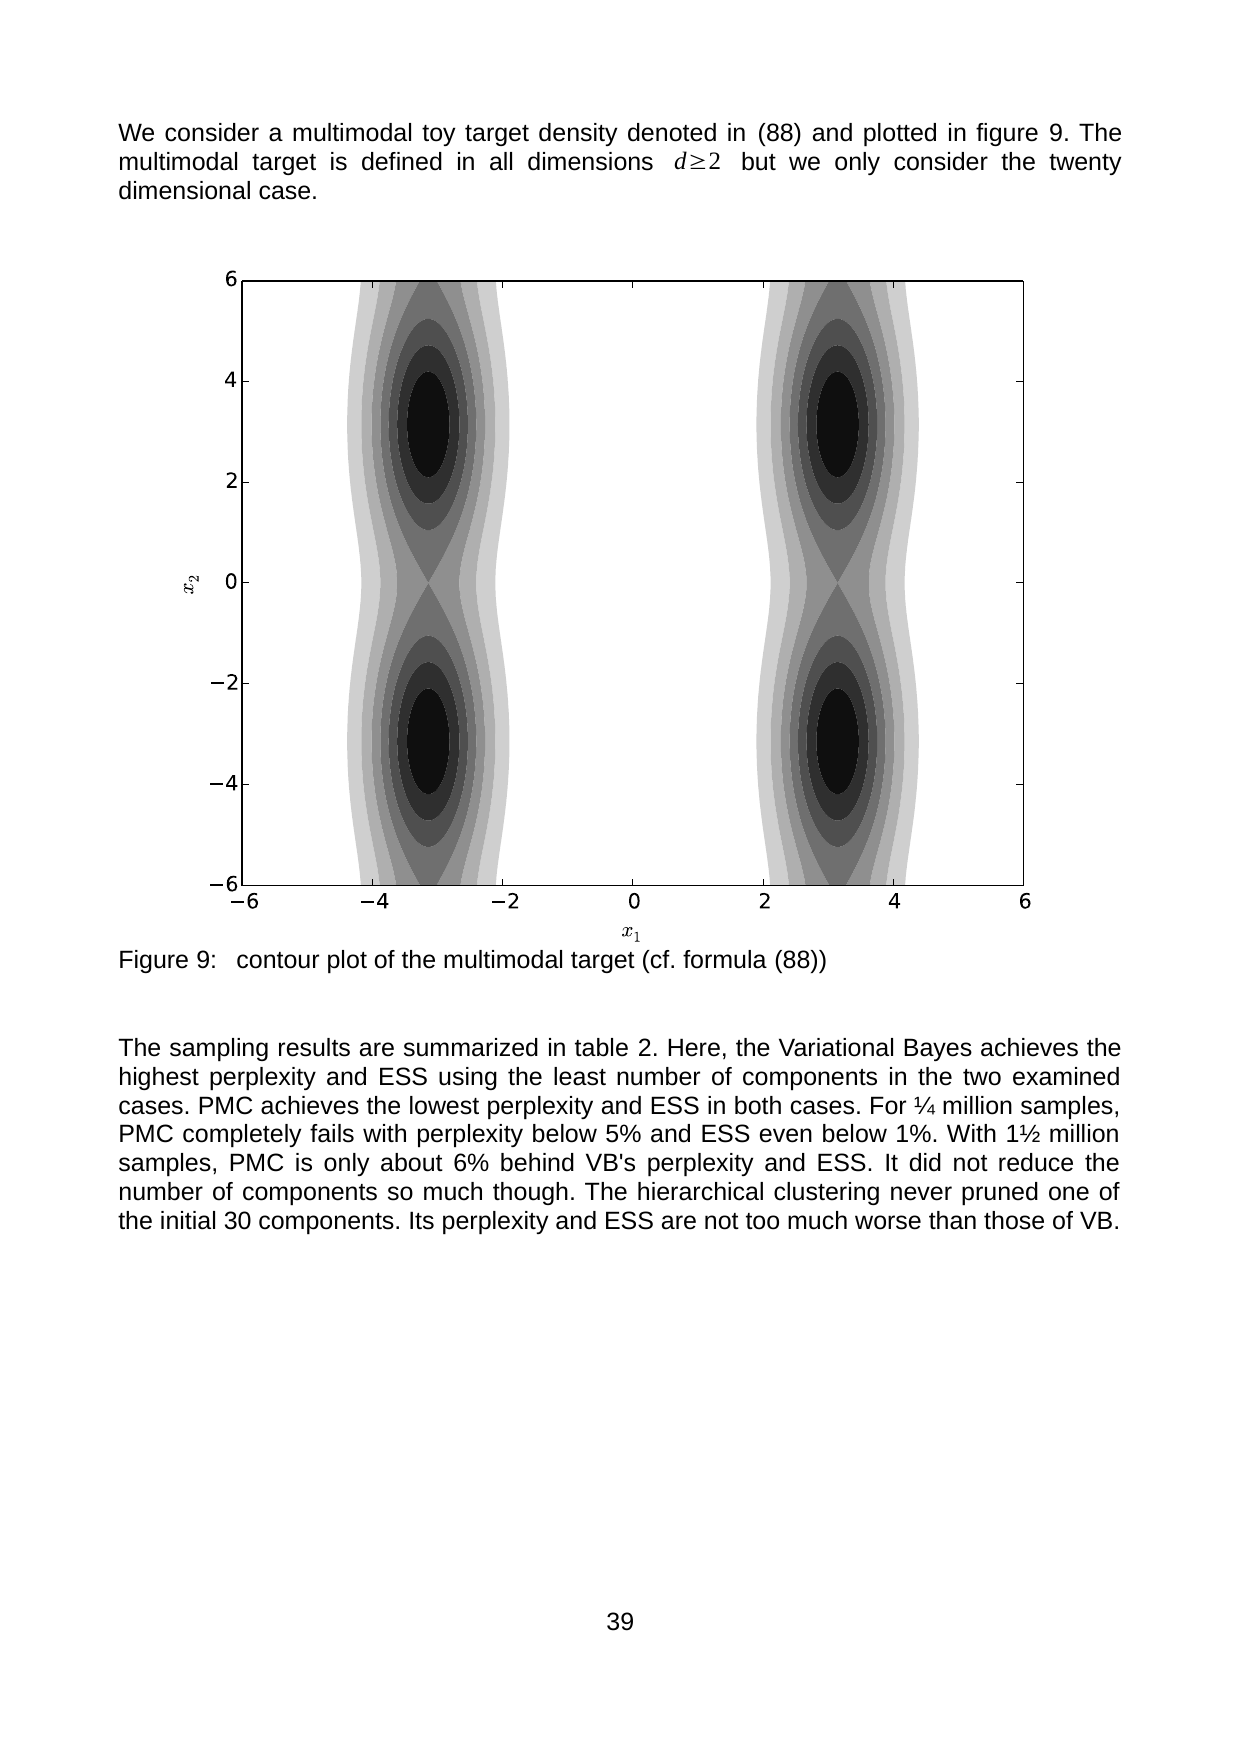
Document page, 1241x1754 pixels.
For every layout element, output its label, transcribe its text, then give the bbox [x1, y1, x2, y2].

text Figure 9: contour plot of the multimodal target (cf. formula (88)) [118, 233, 1122, 974]
text The sampling results are summarized in table 2. Here, the Variational Bayes achieves the highest perplexity and ESS using the least number of components in the two examined cases. PMC achieves the lowest perplexity and ESS in both cases. For ¼ million samples, PMC completely fails with perplexity below 5% and ESS even below 1%. With 1½ million samples, PMC is only about 6% behind VB's perplexity and ESS. It did not reduce the number of components so much though. The hierarchical clustering never pruned one of the initial 30 components. Its perplexity and ESS are not too much worse than those of VB. [118, 1033, 1122, 1234]
text We consider a multimodal toy target density denoted in (88) and plotted in figure 9. The multimodal target is defined in all dimensions but we only consider the twenty dimensional case. [118, 118, 1122, 204]
